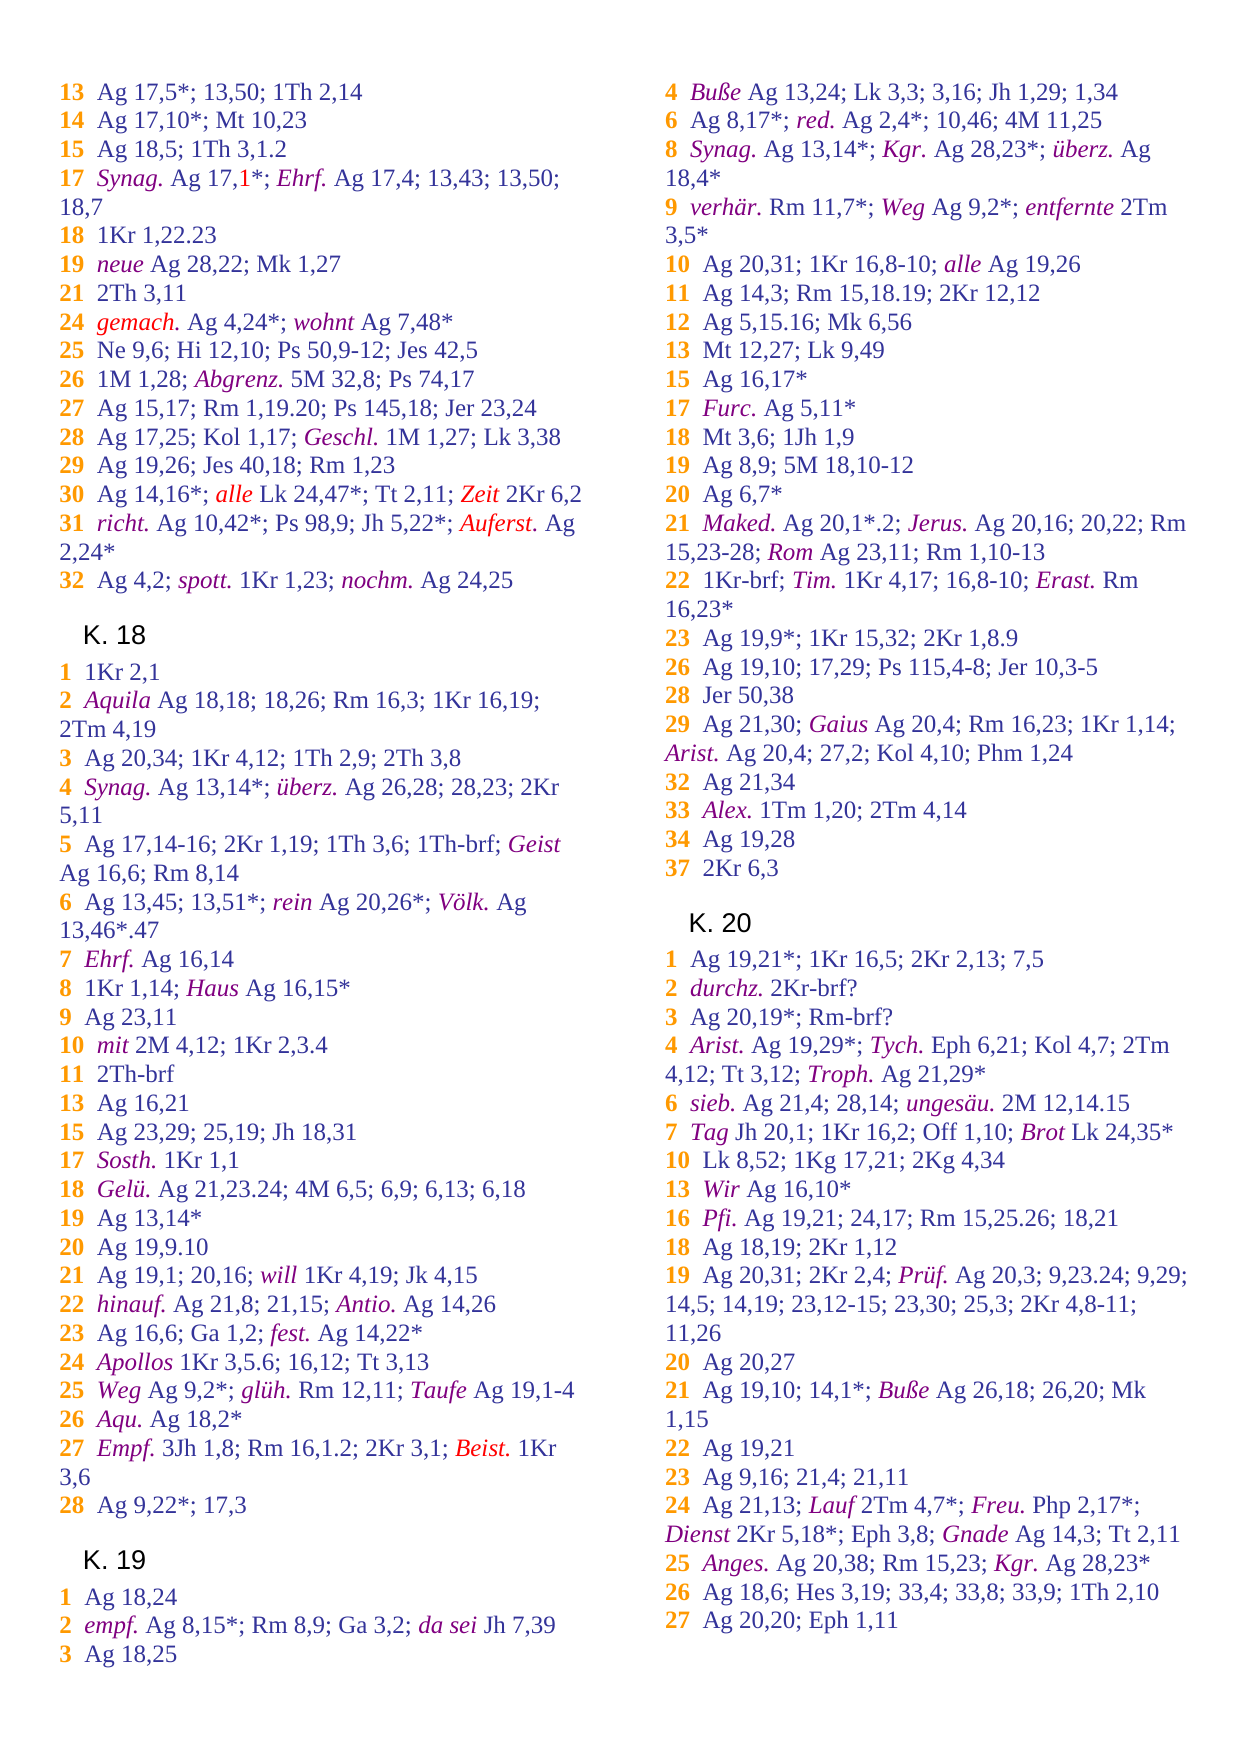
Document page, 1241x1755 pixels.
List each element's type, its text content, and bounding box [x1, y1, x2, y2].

text 1 Ag 18,24 [59, 1582, 587, 1611]
text 8 Synag. Ag 13,14*; Kgr. Ag 28,23*; überz. Ag 18,4* [665, 134, 1193, 192]
text 21 2Th 3,11 [59, 278, 587, 307]
text 17 Sosth. 1Kr 1,1 [59, 1146, 587, 1174]
text 31 richt. Ag 10,42*; Ps 98,9; Jh 5,22*; Auferst. Ag 2,24* [59, 508, 587, 566]
text 8 1Kr 1,14; Haus Ag 16,15* [59, 973, 587, 1002]
text 28 Ag 17,25; Kol 1,17; Geschl. 1M 1,27; Lk 3,38 [59, 422, 587, 451]
text 18 Gelü. Ag 21,23.24; 4M 6,5; 6,9; 6,13; 6,18 [59, 1174, 587, 1203]
text 26 Ag 18,6; Hes 3,19; 33,4; 33,8; 33,9; 1Th 2,10 [665, 1577, 1193, 1606]
text 1 1Kr 2,1 [59, 657, 587, 686]
text 13 Ag 17,5*; 13,50; 1Th 2,14 [59, 77, 587, 106]
text 33 Alex. 1Tm 1,20; 2Tm 4,14 [665, 796, 1193, 824]
text 4 Arist. Ag 19,29*; Tych. Eph 6,21; Kol 4,7; 2Tm 4,12; Tt 3,12; Troph. Ag 21,29* [665, 1031, 1193, 1088]
subtitle K. 18 [83, 619, 587, 651]
text 13 Mt 12,27; Lk 9,49 [665, 336, 1193, 364]
text 22 1Kr-brf; Tim. 1Kr 4,17; 16,8-10; Erast. Rm 16,23* [665, 566, 1193, 623]
text 18 Mt 3,6; 1Jh 1,9 [665, 422, 1193, 451]
text 15 Ag 23,29; 25,19; Jh 18,31 [59, 1117, 587, 1146]
text 32 Ag 21,34 [665, 767, 1193, 796]
text 28 Jer 50,38 [665, 681, 1193, 709]
text 19 Ag 20,31; 2Kr 2,4; Prüf. Ag 20,3; 9,23.24; 9,29; 14,5; 14,19; 23,12-15; 23,30; 25,3; 2Kr 4,8-11; 11,26 [665, 1261, 1193, 1347]
text 2 durchz. 2Kr-brf? [665, 973, 1193, 1002]
text 4 Synag. Ag 13,14*; überz. Ag 26,28; 28,23; 2Kr 5,11 [59, 772, 587, 829]
text 30 Ag 14,16*; alle Lk 24,47*; Tt 2,11; Zeit 2Kr 6,2 [59, 479, 587, 508]
text 23 Ag 16,6; Ga 1,2; fest. Ag 14,22* [59, 1318, 587, 1347]
text 1 Ag 19,21*; 1Kr 16,5; 2Kr 2,13; 7,5 [665, 944, 1193, 973]
text 22 hinauf. Ag 21,8; 21,15; Antio. Ag 14,26 [59, 1289, 587, 1318]
text 9 verhär. Rm 11,7*; Weg Ag 9,2*; entfernte 2Tm 3,5* [665, 192, 1193, 249]
subtitle K. 20 [688, 907, 1193, 938]
text 2 empf. Ag 8,15*; Rm 8,9; Ga 3,2; da sei Jh 7,39 [59, 1611, 587, 1639]
text 9 Ag 23,11 [59, 1002, 587, 1031]
text 19 neue Ag 28,22; Mk 1,27 [59, 249, 587, 278]
text 11 Ag 14,3; Rm 15,18.19; 2Kr 12,12 [665, 278, 1193, 307]
text 25 Weg Ag 9,2*; glüh. Rm 12,11; Taufe Ag 19,1-4 [59, 1376, 587, 1404]
text 3 Ag 18,25 [59, 1639, 587, 1668]
text 10 Lk 8,52; 1Kg 17,21; 2Kg 4,34 [665, 1146, 1193, 1174]
text 25 Ne 9,6; Hi 12,10; Ps 50,9-12; Jes 42,5 [59, 336, 587, 364]
text 21 Maked. Ag 20,1*.2; Jerus. Ag 20,16; 20,22; Rm 15,23-28; Rom Ag 23,11; Rm 1,10-13 [665, 508, 1193, 566]
text 19 Ag 8,9; 5M 18,10-12 [665, 451, 1193, 479]
text 16 Pfi. Ag 19,21; 24,17; Rm 15,25.26; 18,21 [665, 1203, 1193, 1232]
text 7 Tag Jh 20,1; 1Kr 16,2; Off 1,10; Brot Lk 24,35* [665, 1117, 1193, 1146]
text 26 1M 1,28; Abgrenz. 5M 32,8; Ps 74,17 [59, 364, 587, 393]
text 27 Ag 20,20; Eph 1,11 [665, 1606, 1193, 1634]
text 7 Ehrf. Ag 16,14 [59, 944, 587, 973]
text 11 2Th-brf [59, 1059, 587, 1088]
text 5 Ag 17,14-16; 2Kr 1,19; 1Th 3,6; 1Th-brf; Geist Ag 16,6; Rm 8,14 [59, 829, 587, 887]
text 15 Ag 16,17* [665, 364, 1193, 393]
text 27 Ag 15,17; Rm 1,19.20; Ps 145,18; Jer 23,24 [59, 393, 587, 422]
text 15 Ag 18,5; 1Th 3,1.2 [59, 134, 587, 163]
text 25 Anges. Ag 20,38; Rm 15,23; Kgr. Ag 28,23* [665, 1548, 1193, 1577]
text 19 Ag 13,14* [59, 1203, 587, 1232]
text 18 Ag 18,19; 2Kr 1,12 [665, 1232, 1193, 1261]
text 28 Ag 9,22*; 17,3 [59, 1491, 587, 1519]
text 26 Ag 19,10; 17,29; Ps 115,4-8; Jer 10,3-5 [665, 652, 1193, 681]
text 13 Wir Ag 16,10* [665, 1174, 1193, 1203]
text 24 gemach. Ag 4,24*; wohnt Ag 7,48* [59, 307, 587, 336]
text 32 Ag 4,2; spott. 1Kr 1,23; nochm. Ag 24,25 [59, 566, 587, 594]
text 21 Ag 19,1; 20,16; will 1Kr 4,19; Jk 4,15 [59, 1261, 587, 1289]
subtitle K. 19 [83, 1544, 587, 1576]
text 14 Ag 17,10*; Mt 10,23 [59, 106, 587, 134]
text 20 Ag 6,7* [665, 479, 1193, 508]
text 4 Buße Ag 13,24; Lk 3,3; 3,16; Jh 1,29; 1,34 [665, 77, 1193, 106]
text 23 Ag 19,9*; 1Kr 15,32; 2Kr 1,8.9 [665, 623, 1193, 652]
text 23 Ag 9,16; 21,4; 21,11 [665, 1462, 1193, 1491]
text 2 Aquila Ag 18,18; 18,26; Rm 16,3; 1Kr 16,19; 2Tm 4,19 [59, 686, 587, 743]
text 27 Empf. 3Jh 1,8; Rm 16,1.2; 2Kr 3,1; Beist. 1Kr 3,6 [59, 1433, 587, 1491]
text 37 2Kr 6,3 [665, 853, 1193, 882]
text 17 Synag. Ag 17,1*; Ehrf. Ag 17,4; 13,43; 13,50; 18,7 [59, 163, 587, 221]
text 20 Ag 19,9.10 [59, 1232, 587, 1261]
text 6 Ag 13,45; 13,51*; rein Ag 20,26*; Völk. Ag 13,46*.47 [59, 887, 587, 944]
text 26 Aqu. Ag 18,2* [59, 1404, 587, 1433]
text 6 Ag 8,17*; red. Ag 2,4*; 10,46; 4M 11,25 [665, 106, 1193, 134]
text 29 Ag 21,30; Gaius Ag 20,4; Rm 16,23; 1Kr 1,14; Arist. Ag 20,4; 27,2; Kol 4,10; Phm 1,24 [665, 709, 1193, 767]
text 21 Ag 19,10; 14,1*; Buße Ag 26,18; 26,20; Mk 1,15 [665, 1376, 1193, 1433]
text 34 Ag 19,28 [665, 824, 1193, 853]
text 22 Ag 19,21 [665, 1433, 1193, 1462]
text 20 Ag 20,27 [665, 1347, 1193, 1376]
text 6 sieb. Ag 21,4; 28,14; ungesäu. 2M 12,14.15 [665, 1088, 1193, 1117]
text 17 Furc. Ag 5,11* [665, 393, 1193, 422]
text 12 Ag 5,15.16; Mk 6,56 [665, 307, 1193, 336]
text 3 Ag 20,34; 1Kr 4,12; 1Th 2,9; 2Th 3,8 [59, 743, 587, 772]
text 24 Apollos 1Kr 3,5.6; 16,12; Tt 3,13 [59, 1347, 587, 1376]
text 24 Ag 21,13; Lauf 2Tm 4,7*; Freu. Php 2,17*; Dienst 2Kr 5,18*; Eph 3,8; Gnade Ag 14,3; Tt 2,11 [665, 1491, 1193, 1548]
text 13 Ag 16,21 [59, 1088, 587, 1117]
text 18 1Kr 1,22.23 [59, 221, 587, 249]
text 29 Ag 19,26; Jes 40,18; Rm 1,23 [59, 451, 587, 479]
text 3 Ag 20,19*; Rm-brf? [665, 1002, 1193, 1031]
text 10 Ag 20,31; 1Kr 16,8-10; alle Ag 19,26 [665, 249, 1193, 278]
text 10 mit 2M 4,12; 1Kr 2,3.4 [59, 1031, 587, 1059]
